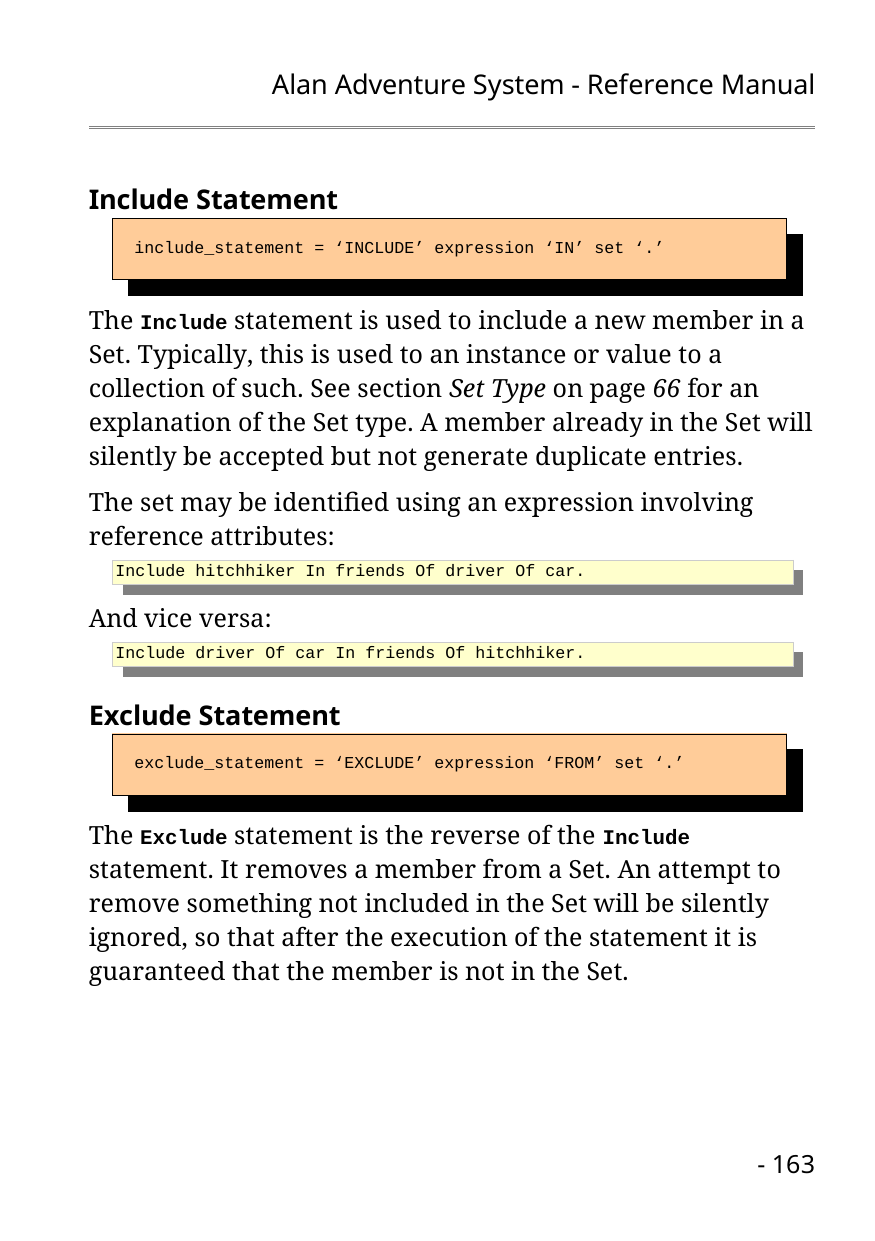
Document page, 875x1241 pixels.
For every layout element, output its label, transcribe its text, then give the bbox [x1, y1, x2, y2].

text include_statement = ‘INCLUDE’ expression ‘IN’ set ‘.’ [113, 219, 786, 279]
text Include driver Of car In friends Of hitchhiker. [113, 643, 793, 666]
text exclude_statement = ‘EXCLUDE’ expression ‘FROM’ set ‘.’ [113, 735, 786, 795]
text Include hitchhiker In friends Of driver Of car. [113, 561, 793, 584]
text The Include statement is used to include a new member in a Set. Typically, this is used to an instance or value to a collection of such. See section Set Type on page 52 for an explanation of the Set type. A member already in the Set will silently be accepted but not generate duplicate entries. [88, 303, 815, 472]
subtitle Include Statement [88, 180, 815, 217]
text The Exclude statement is the reverse of the Include statement. It removes a member from a Set. An attempt to remove something not included in the Set will be silently ignored, so that after the execution of the statement it is guaranteed that the member is not in the Set. [88, 818, 815, 988]
text The set may be identified using an expression involving reference attributes: [88, 485, 815, 553]
subtitle Exclude Statement [88, 696, 815, 733]
text And vice versa: [88, 601, 815, 635]
